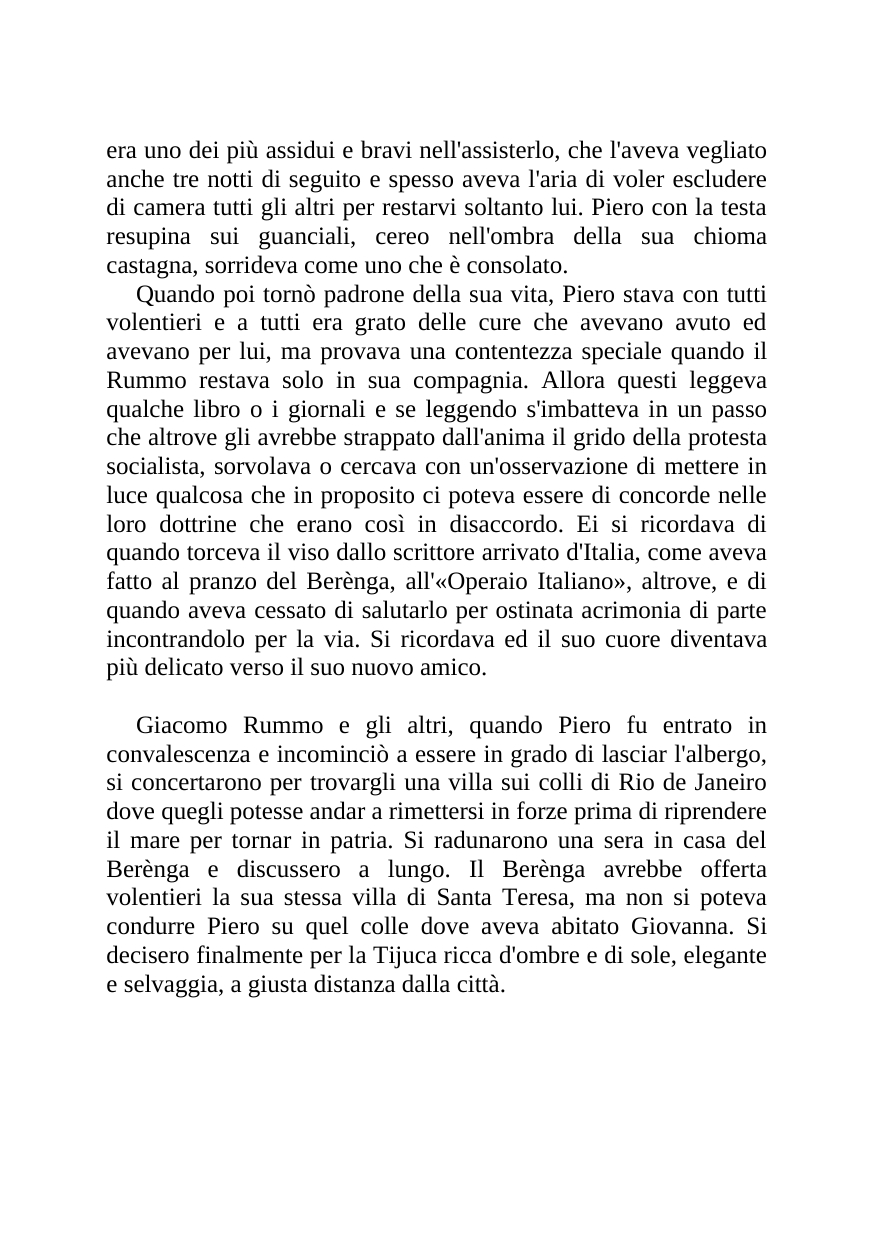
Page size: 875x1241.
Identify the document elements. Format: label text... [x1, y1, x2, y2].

text era uno dei più assidui e bravi nell'assisterlo, che l'aveva vegliato anche tre notti di seguito e spesso aveva l'aria di voler escludere di camera tutti gli altri per restarvi soltanto lui. Piero con la testa resupina sui guanciali, cereo nell'ombra della sua chioma castagna, sorrideva come uno che è consolato. [106, 135, 768, 279]
text Giacomo Rummo e gli altri, quando Piero fu entrato in convalescenza e incominciò a essere in grado di lasciar l'albergo, si concertarono per trovargli una villa sui colli di Rio de Janeiro dove quegli potesse andar a rimettersi in forze prima di riprendere il mare per tornar in patria. Si radunarono una sera in casa del Berènga e discussero a lungo. Il Berènga avrebbe offerta volentieri la sua stessa villa di Santa Teresa, ma non si poteva condurre Piero su quel colle dove aveva abitato Giovanna. Si decisero finalmente per la Tijuca ricca d'ombre e di sole, elegante e selvaggia, a giusta distanza dalla città. [106, 710, 768, 997]
text Quando poi tornò padrone della sua vita, Piero stava con tutti volentieri e a tutti era grato delle cure che avevano avuto ed avevano per lui, ma provava una contentezza speciale quando il Rummo restava solo in sua compagnia. Allora questi leggeva qualche libro o i giornali e se leggendo s'imbatteva in un passo che altrove gli avrebbe strappato dall'anima il grido della protesta socialista, sorvolava o cercava con un'osservazione di mettere in luce qualcosa che in proposito ci poteva essere di concorde nelle loro dottrine che erano così in disaccordo. Ei si ricordava di quando torceva il viso dallo scrittore arrivato d'Italia, come aveva fatto al pranzo del Berènga, all'«Operaio Italiano», altrove, e di quando aveva cessato di salutarlo per ostinata acrimonia di parte incontrandolo per la via. Si ricordava ed il suo cuore diventava più delicato verso il suo nuovo amico. [106, 279, 768, 681]
